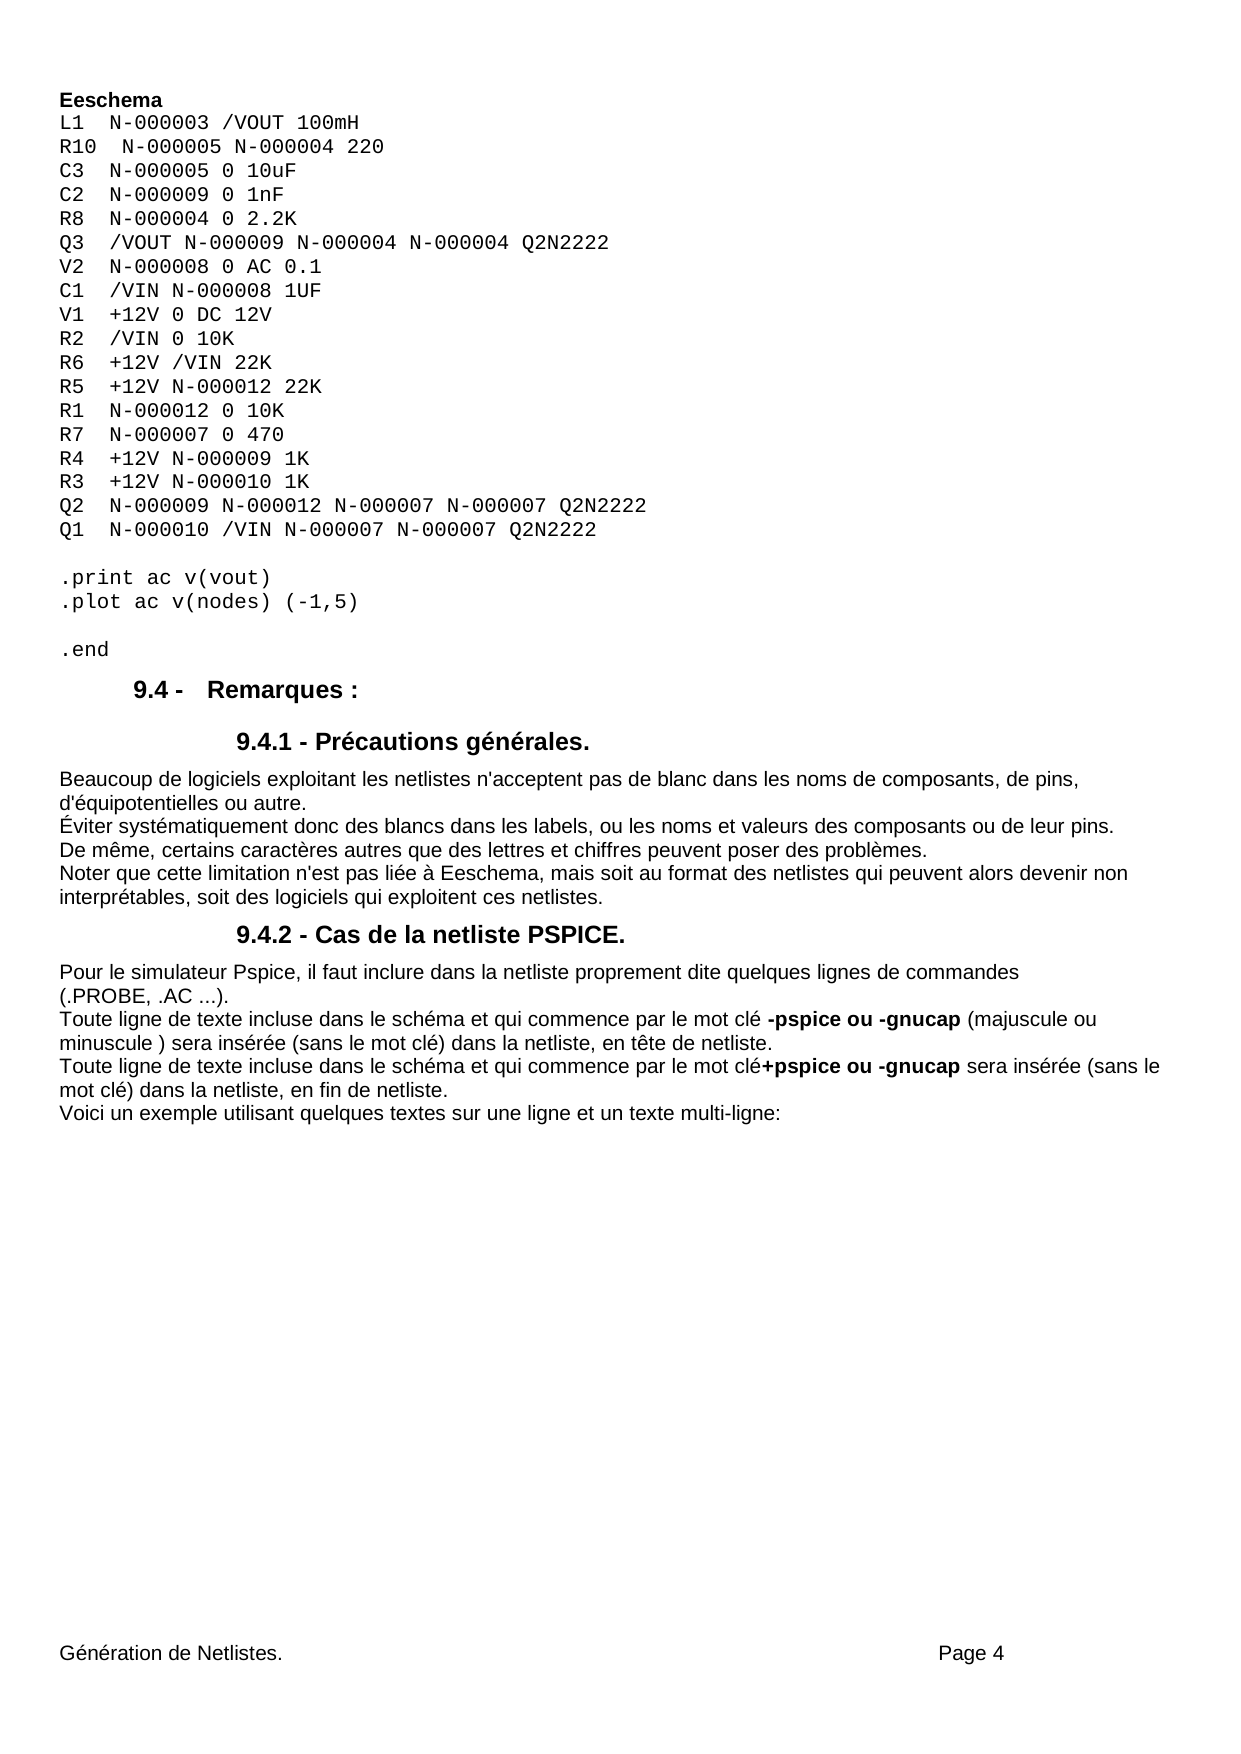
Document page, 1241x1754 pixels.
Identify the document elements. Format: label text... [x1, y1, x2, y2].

text R8 N-000004 0 2.2K [59, 208, 1181, 232]
text .print ac v(vout) [59, 567, 1181, 591]
text .end [59, 639, 1181, 663]
text De même, certains caractères autres que des lettres et chiffres peuvent poser des problèmes. [59, 838, 1181, 862]
subtitle Cas de la netliste PSPICE. [236, 921, 1181, 949]
text L1 N-000003 /VOUT 100mH [59, 112, 1181, 136]
text R10 N-000005 N-000004 220 [59, 136, 1181, 160]
text R6 +12V /VIN 22K [59, 352, 1181, 376]
text Q2 N-000009 N-000012 N-000007 N-000007 Q2N2222 [59, 495, 1181, 519]
text Beaucoup de logiciels exploitant les netlistes n'acceptent pas de blanc dans les noms de composants, de pins, d'équipotentielles ou autre. [59, 768, 1181, 815]
text Pour le simulateur Pspice, il faut inclure dans la netliste proprement dite quelques lignes de commandes (.PROBE, .AC ...). [59, 961, 1181, 1008]
text C3 N-000005 0 10uF [59, 160, 1181, 184]
text Toute ligne de texte incluse dans le schéma et qui commence par le mot clé -pspice ou -gnucap (majuscule ou minuscule ) sera insérée (sans le mot clé) dans la netliste, en tête de netliste. [59, 1008, 1181, 1055]
text Q3 /VOUT N-000009 N-000004 N-000004 Q2N2222 [59, 232, 1181, 256]
text R1 N-000012 0 10K [59, 399, 1181, 423]
text R4 +12V N-000009 1K [59, 447, 1181, 471]
subtitle Remarques : [59, 676, 1181, 704]
text V1 +12V 0 DC 12V [59, 304, 1181, 328]
text Toute ligne de texte incluse dans le schéma et qui commence par le mot clé+pspice ou -gnucap sera insérée (sans le mot clé) dans la netliste, en fin de netliste. [59, 1055, 1181, 1102]
text Éviter systématiquement donc des blancs dans les labels, ou les noms et valeurs des composants ou de leur pins. [59, 815, 1181, 838]
text C1 /VIN N-000008 1UF [59, 280, 1181, 304]
text R7 N-000007 0 470 [59, 423, 1181, 447]
text R5 +12V N-000012 22K [59, 376, 1181, 399]
text V2 N-000008 0 AC 0.1 [59, 256, 1181, 280]
text R3 +12V N-000010 1K [59, 471, 1181, 495]
text C2 N-000009 0 1nF [59, 184, 1181, 208]
text Q1 N-000010 /VIN N-000007 N-000007 Q2N2222 [59, 519, 1181, 543]
subtitle Précautions générales. [236, 728, 1181, 756]
text Voici un exemple utilisant quelques textes sur une ligne et un texte multi-ligne: [59, 1102, 1181, 1125]
text R2 /VIN 0 10K [59, 328, 1181, 352]
text .plot ac v(nodes) (-1,5) [59, 591, 1181, 615]
text Noter que cette limitation n'est pas liée à Eeschema, mais soit au format des netlistes qui peuvent alors devenir non interprétables, soit des logiciels qui exploitent ces netlistes. [59, 862, 1181, 909]
